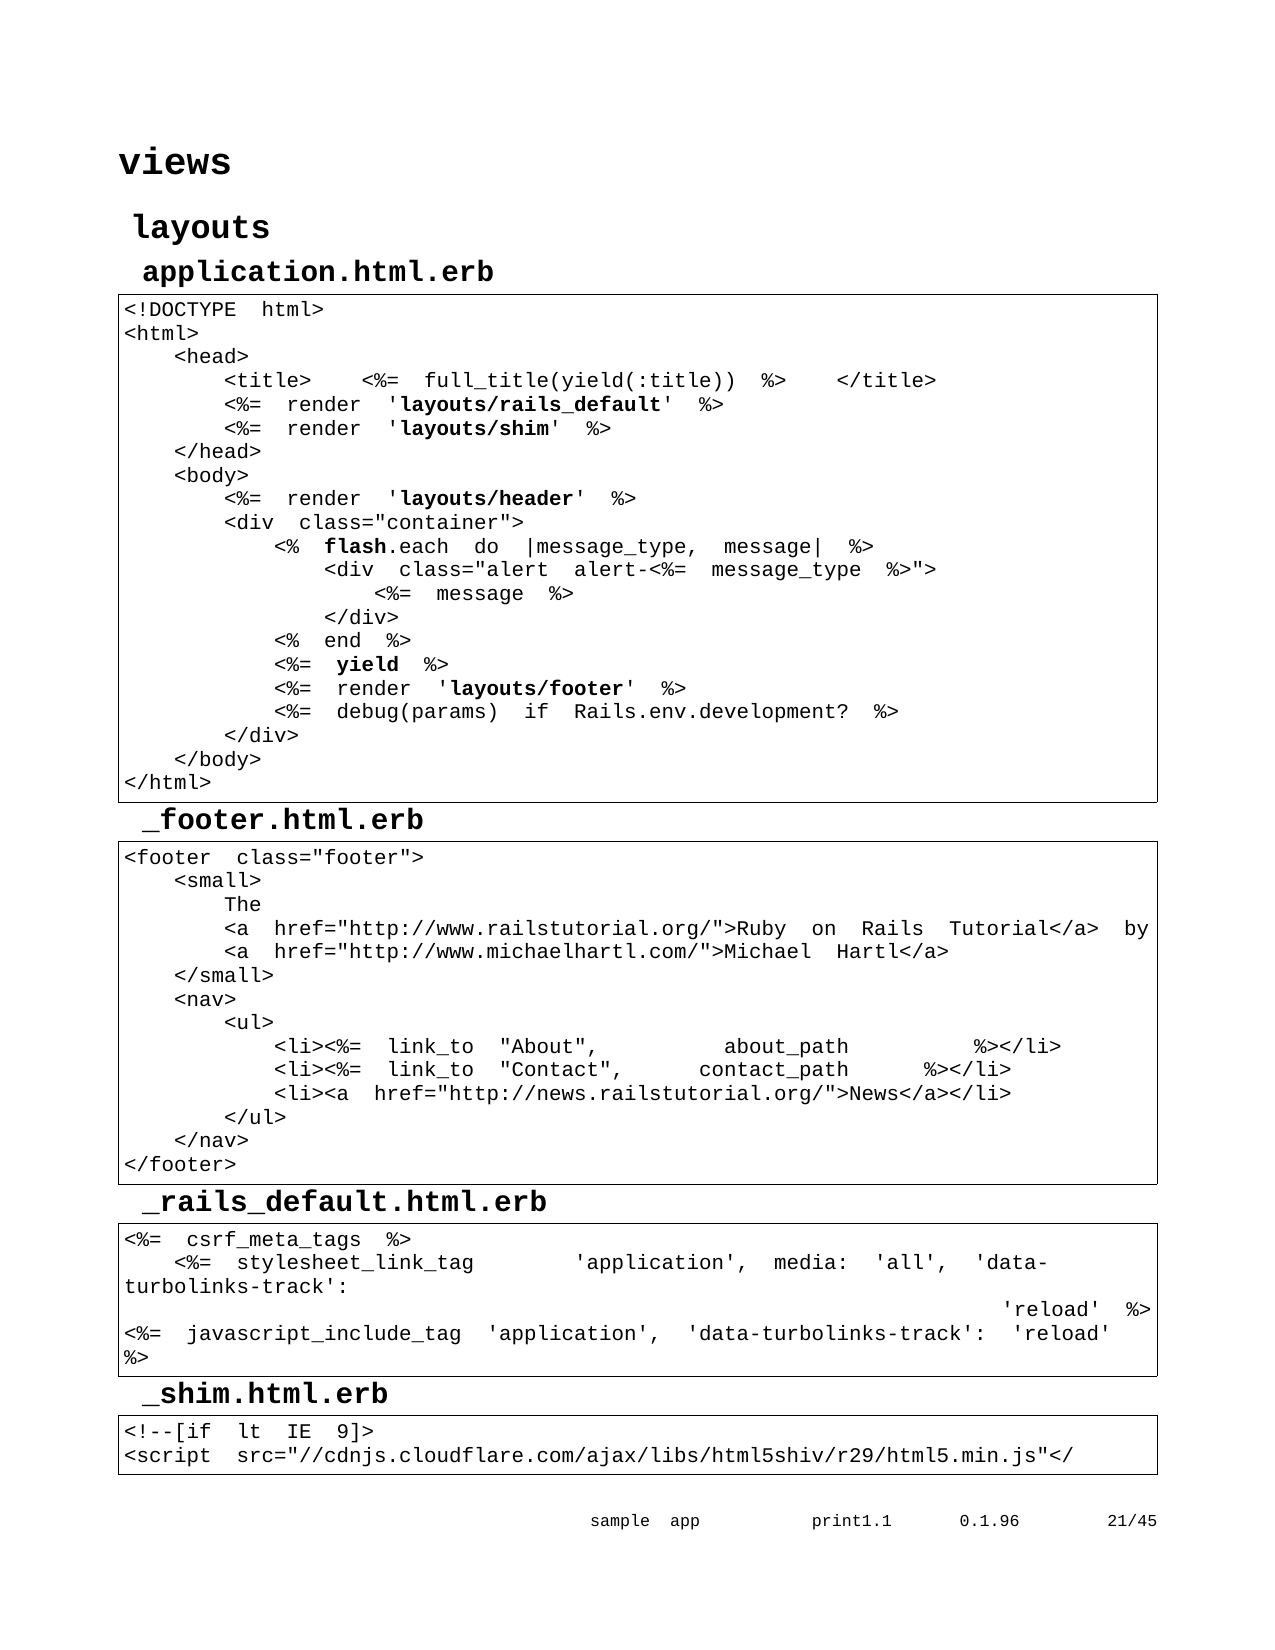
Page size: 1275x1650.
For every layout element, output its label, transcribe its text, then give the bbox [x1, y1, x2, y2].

table_header <footer class="footer"> <small> The <a href="http://www.railstutorial.org/">Ruby on Rails Tutorial</a> by <a href="http://www.michaelhartl.com/">Michael Hartl</a> </small> <nav> <ul> <li><%= link_to "About", about_path %></li> <li><%= link_to "Contact", contact_path %></li> <li><a href="http://news.railstutorial.org/">News</a></li> </ul> </nav> </footer> [119, 842, 1157, 1183]
table_header <!--[if lt IE 9]> <script src="//cdnjs.cloudflare.com/ajax/libs/html5shiv/r29/html5.min.js"</ [119, 1416, 1157, 1474]
subtitle _footer.html.erb [142, 804, 1157, 838]
subtitle layouts [130, 210, 1157, 248]
subtitle _shim.html.erb [142, 1379, 1157, 1412]
table_header <%= csrf_meta_tags %> <%= stylesheet_link_tag 'application', media: 'all', 'data-turbolinks-track': 'reload' %> <%= javascript_include_tag 'application', 'data-turbolinks-track': 'reload' %> [119, 1224, 1157, 1376]
subtitle application.html.erb [142, 257, 1157, 291]
table_header <!DOCTYPE html> <html> <head> <title> <%= full_title(yield(:title)) %> </title> <%= render 'layouts/rails_default' %> <%= render 'layouts/shim' %> </head> <body> <%= render 'layouts/header' %> <div class="container"> <% flash.each do |message_type, message| %> <div class="alert alert-<%= message_type %>"> <%= message %> </div> <% end %> <%= yield %> <%= render 'layouts/footer' %> <%= debug(params) if Rails.env.development? %> </div> </body> </html> [119, 295, 1157, 802]
subtitle views [118, 143, 1157, 186]
subtitle _rails_default.html.erb [142, 1186, 1157, 1220]
